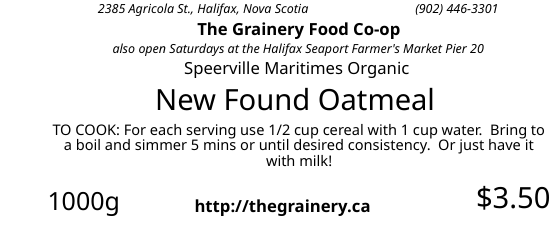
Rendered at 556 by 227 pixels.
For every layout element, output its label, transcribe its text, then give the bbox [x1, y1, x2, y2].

table_cell Speerville Maritimes Organic New Found Oatmeal TO COOK: For each serving use 1/2 cup cereal with 1 cup water. Bring to a boil and simmer 5 mins or until desired consistency. Or just have it with milk! [47, 57, 550, 175]
table_cell 1000g [47, 175, 149, 217]
table_cell http://thegrainery.ca [149, 175, 415, 217]
table_header 2385 Agricola St., Halifax, Nova Scotia (902) 446-3301 The Grainery Food Co-op also open Saturdays at the Halifax Seaport Farmer's Market Pier 20 [47, 0, 550, 57]
table_cell $3.50 [415, 175, 550, 217]
